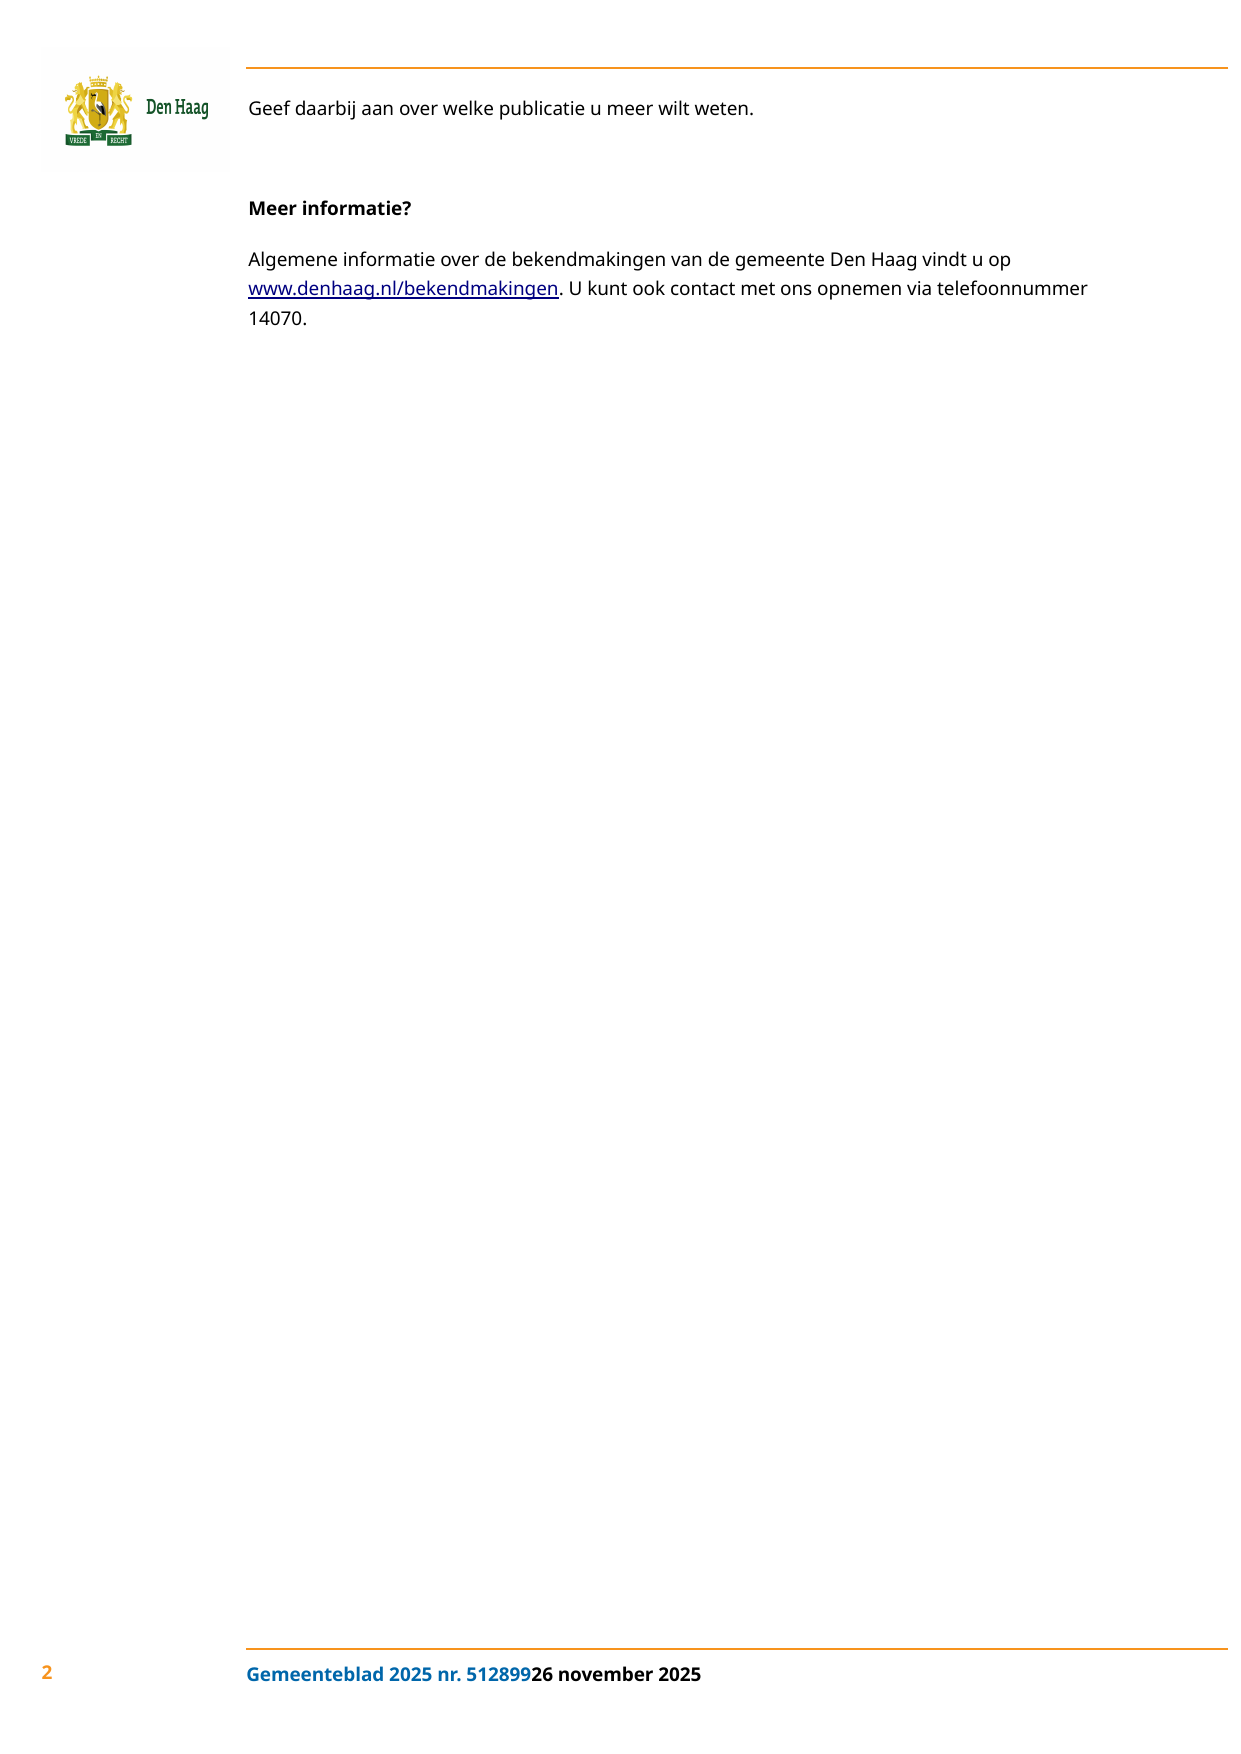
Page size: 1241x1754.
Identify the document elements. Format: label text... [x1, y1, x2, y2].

text Meer informatie? [248, 196, 1152, 221]
text Geef daarbij aan over welke publicatie u meer wilt weten. [248, 95, 1152, 121]
picture [41, 47, 231, 172]
text Algemene informatie over de bekendmakingen van de gemeente Den Haag vindt u op www.denhaag.nl/bekendmakingen. U kunt ook contact met ons opnemen via telefoonnummer 14070. [248, 246, 1152, 331]
